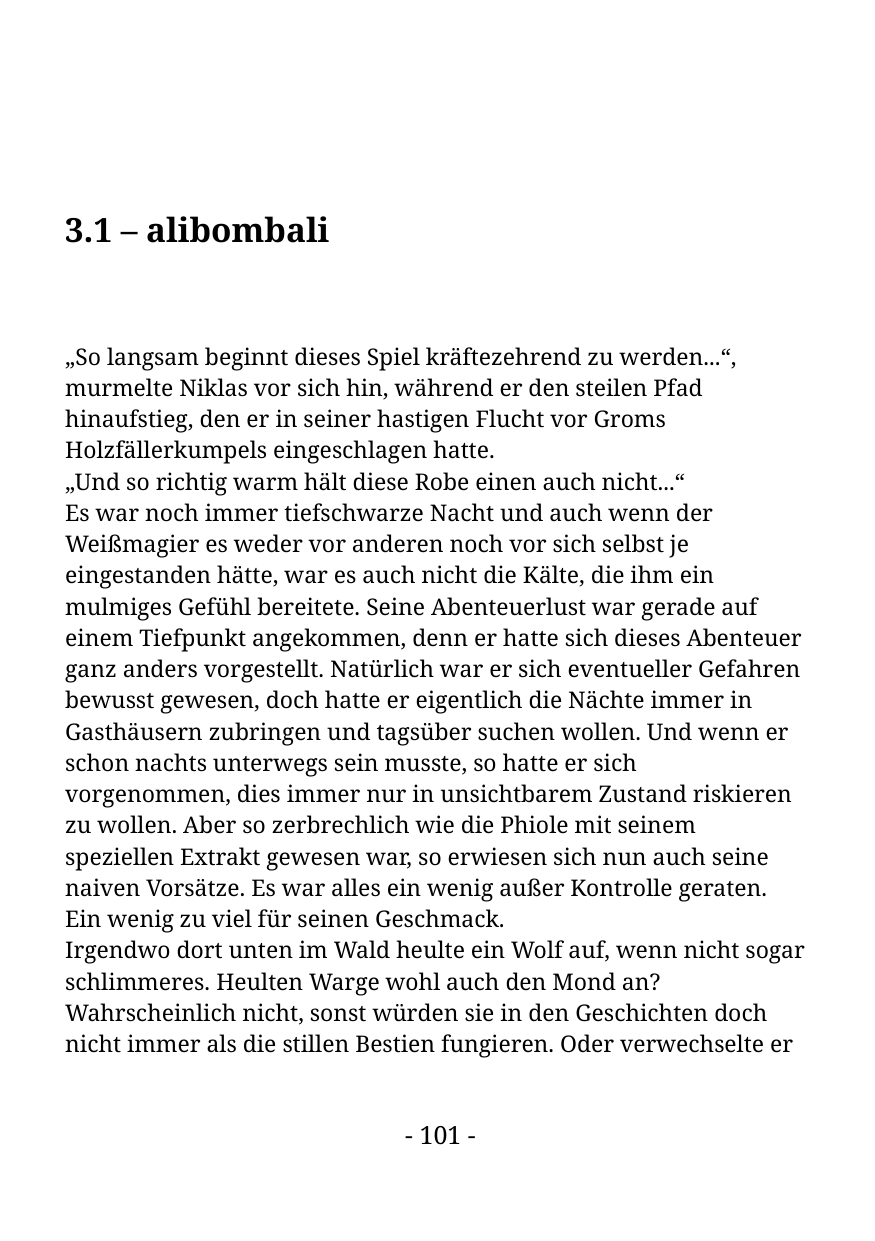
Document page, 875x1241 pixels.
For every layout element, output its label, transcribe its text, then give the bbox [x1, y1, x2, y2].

subtitle 3.1 – alibombali [65, 207, 809, 252]
text „So langsam beginnt dieses Spiel kräftezehrend zu werden...“, murmelte Niklas vor sich hin, während er den steilen Pfad hinaufstieg, den er in seiner hastigen Flucht vor Groms Holzfällerkumpels eingeschlagen hatte. „Und so richtig warm hält diese Robe einen auch nicht...“ Es war noch immer tiefschwarze Nacht und auch wenn der Weißmagier es weder vor anderen noch vor sich selbst je eingestanden hätte, war es auch nicht die Kälte, die ihm ein mulmiges Gefühl bereitete. Seine Abenteuerlust war gerade auf einem Tiefpunkt angekommen, denn er hatte sich dieses Abenteuer ganz anders vorgestellt. Natürlich war er sich eventueller Gefahren bewusst gewesen, doch hatte er eigentlich die Nächte immer in Gasthäusern zubringen und tagsüber suchen wollen. Und wenn er schon nachts unterwegs sein musste, so hatte er sich vorgenommen, dies immer nur in unsichtbarem Zustand riskieren zu wollen. Aber so zerbrechlich wie die Phiole mit seinem speziellen Extrakt gewesen war, so erwiesen sich nun auch seine naiven Vorsätze. Es war alles ein wenig außer Kontrolle geraten. Ein wenig zu viel für seinen Geschmack. Irgendwo dort unten im Wald heulte ein Wolf auf, wenn nicht sogar schlimmeres. Heulten Warge wohl auch den Mond an? Wahrscheinlich nicht, sonst würden sie in den Geschichten doch nicht immer als die stillen Bestien fungieren. Oder verwechselte er [65, 341, 809, 1059]
